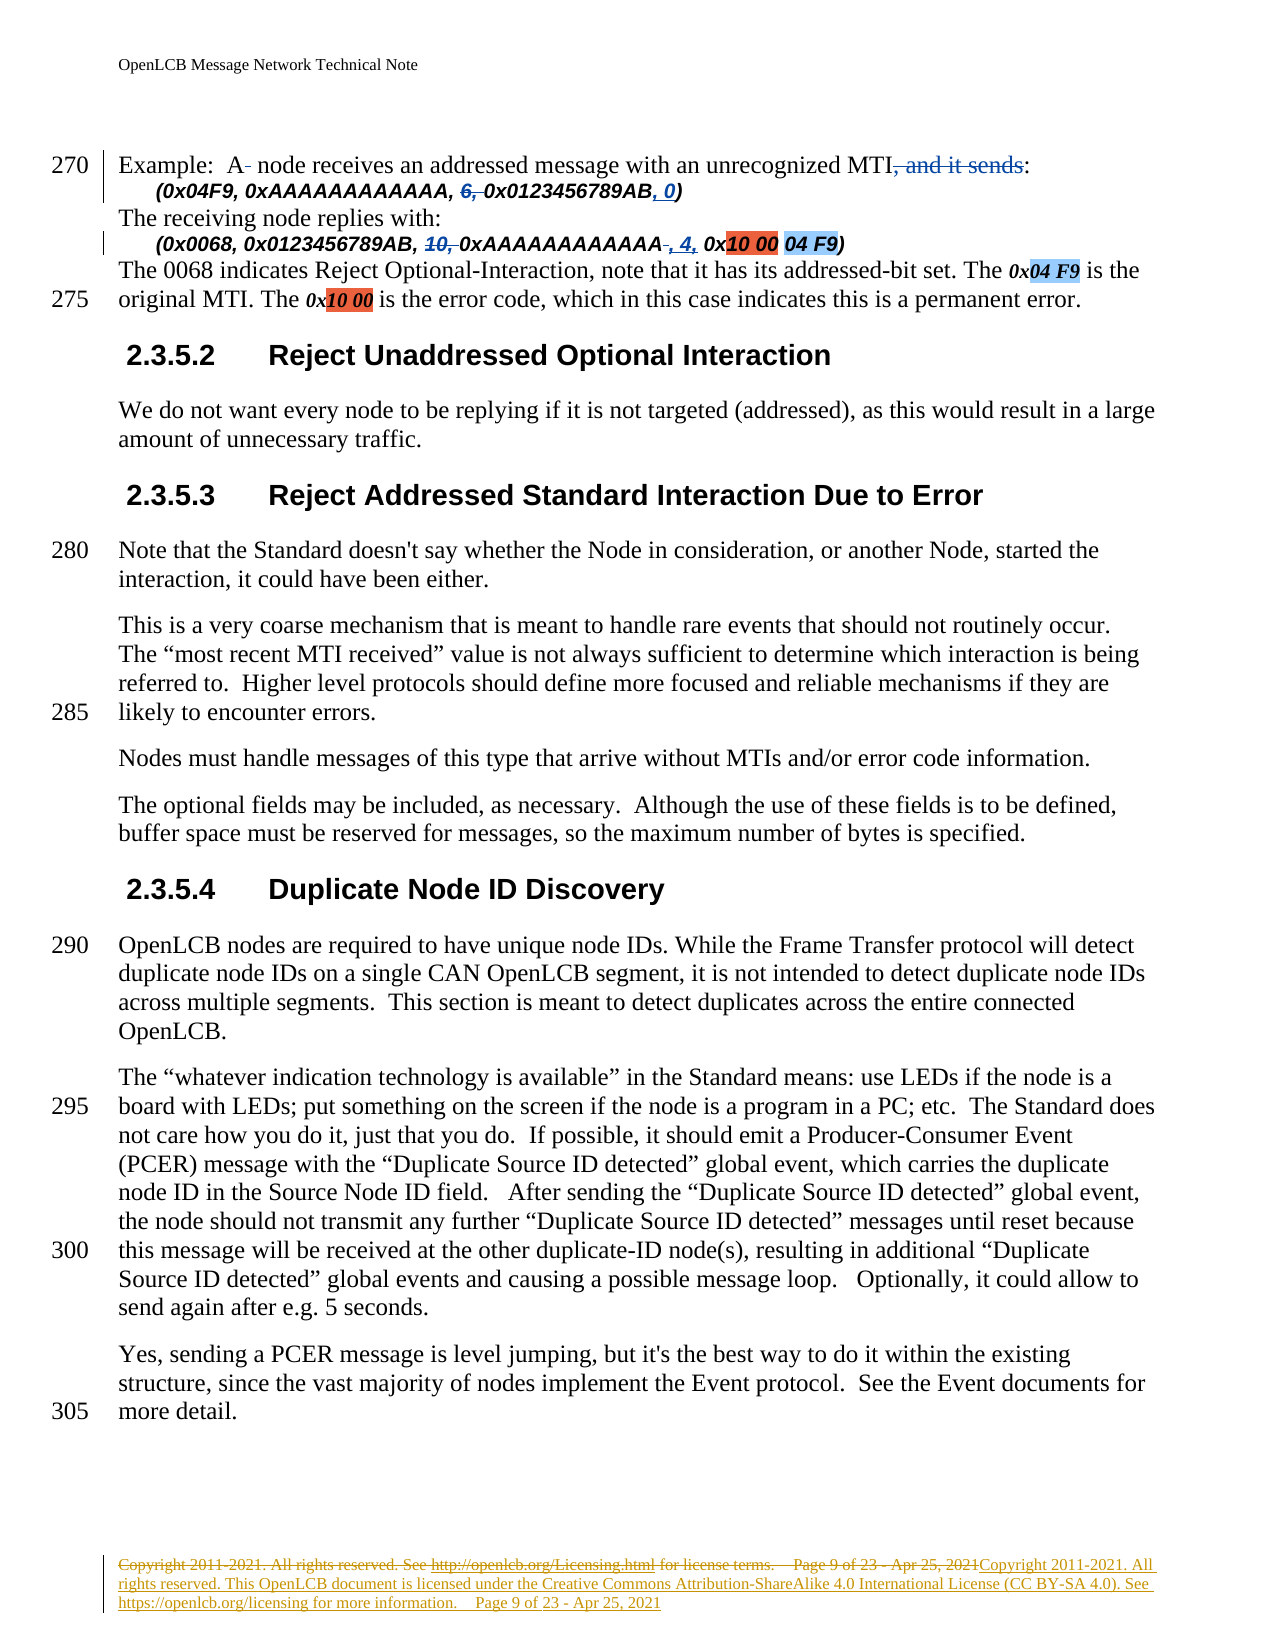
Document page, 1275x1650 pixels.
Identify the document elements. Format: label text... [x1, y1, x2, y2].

text Nodes must handle messages of this type that arrive without MTIs and/or error code information. [118, 743, 1157, 772]
text The 0068 indicates Reject Optional-Interaction, note that it has its addressed-bit set. The 0x04 F9 is the original MTI. The 0x10 00 is the error code, which in this case indicates this is a permanent error. [118, 255, 1157, 313]
text The “whatever indication technology is available” in the Standard means: use LEDs if the node is a board with LEDs; put something on the screen if the node is a program in a PC; etc. The Standard does not care how you do it, just that you do. If possible, it should emit a Producer-Consumer Event (PCER) message with the “Duplicate Source ID detected” global event, which carries the duplicate node ID in the Source Node ID field. After sending the “Duplicate Source ID detected” global event, the node should not transmit any further “Duplicate Source ID detected” messages until reset because this message will be received at the other duplicate-ID node(s), resulting in additional “Duplicate Source ID detected” global events and causing a possible message loop. Optionally, it could allow to send again after e.g. 5 seconds. [118, 1062, 1157, 1321]
text The receiving node replies with: [118, 203, 1157, 231]
text The optional fields may be included, as necessary. Although the use of these fields is to be defined, buffer space must be reserved for messages, so the maximum number of bytes is specified. [118, 790, 1157, 847]
text (0x04F9, 0xAAAAAAAAAAAA, 0x0123456789AB, 0) [118, 179, 1157, 203]
text Note that the Standard doesn't say whether the Node in consideration, or another Node, started the interaction, it could have been either. [118, 535, 1157, 593]
subtitle Reject Addressed Standard Interaction Due to Error [118, 478, 1157, 511]
text This is a very coarse mechanism that is meant to handle rare events that should not routinely occur. The “most recent MTI received” value is not always sufficient to determine which interaction is being referred to. Higher level protocols should define more focused and reliable mechanisms if they are likely to encounter errors. [118, 611, 1157, 726]
text Yes, sending a PCER message is level jumping, but it's the best way to do it within the existing structure, since the vast majority of nodes implement the Event protocol. See the Event documents for more detail. [118, 1339, 1157, 1425]
subtitle Reject Unaddressed Optional Interaction [118, 338, 1157, 371]
text OpenLCB nodes are required to have unique node IDs. While the Frame Transfer protocol will detect duplicate node IDs on a single CAN OpenLCB segment, it is not intended to detect duplicate node IDs across multiple segments. This section is meant to detect duplicates across the entire connected OpenLCB. [118, 930, 1157, 1045]
text Example: A node receives an addressed message with an unrecognized MTI: [118, 150, 1157, 179]
subtitle Duplicate Node ID Discovery [118, 872, 1157, 906]
text (0x0068, 0x0123456789AB, 0xAAAAAAAAAAAA, 4, 0x10 00 04 F9) [118, 231, 1157, 255]
text We do not want every node to be replying if it is not targeted (addressed), as this would result in a large amount of unnecessary traffic. [118, 395, 1157, 453]
